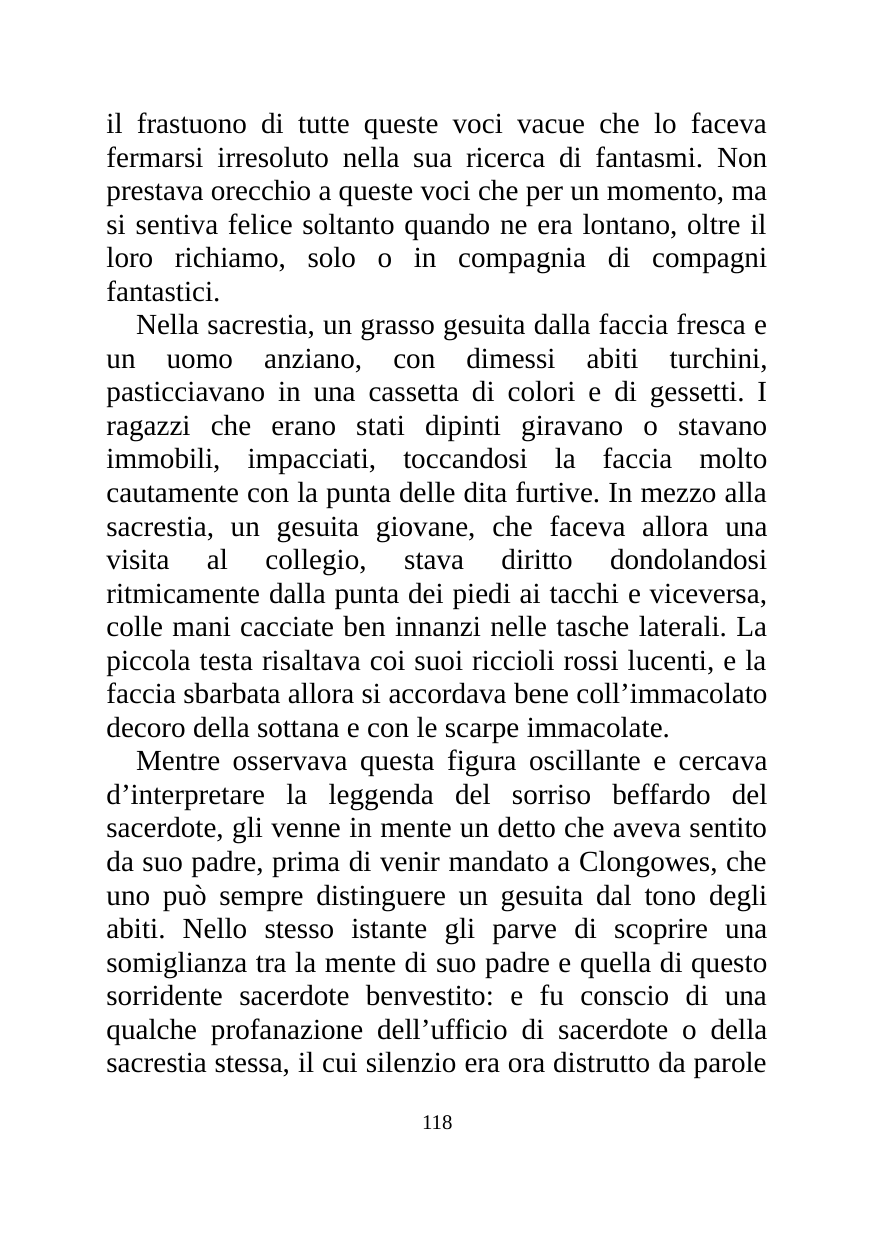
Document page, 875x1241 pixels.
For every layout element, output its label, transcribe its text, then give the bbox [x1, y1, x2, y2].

text il frastuono di tutte queste voci vacue che lo faceva fermarsi irresoluto nella sua ricerca di fantasmi. Non prestava orecchio a queste voci che per un momento, ma si sentiva felice soltanto quando ne era lontano, oltre il loro richiamo, solo o in compagnia di compagni fantastici. [106, 106, 768, 307]
text Mentre osservava questa figura oscillante e cercava d’interpretare la leggenda del sorriso beffardo del sacerdote, gli venne in mente un detto che aveva sentito da suo padre, prima di venir mandato a Clongowes, che uno può sempre distinguere un gesuita dal tono degli abiti. Nello stesso istante gli parve di scoprire una somiglianza tra la mente di suo padre e quella di questo sorridente sacerdote benvestito: e fu conscio di una qualche profanazione dell’ufficio di sacerdote o della sacrestia stessa, il cui silenzio era ora distrutto da parole [106, 743, 768, 1079]
text Nella sacrestia, un grasso gesuita dalla faccia fresca e un uomo anziano, con dimessi abiti turchini, pasticciavano in una cassetta di colori e di gessetti. I ragazzi che erano stati dipinti giravano o stavano immobili, impacciati, toccandosi la faccia molto cautamente con la punta delle dita furtive. In mezzo alla sacrestia, un gesuita giovane, che faceva allora una visita al collegio, stava diritto dondolandosi ritmicamente dalla punta dei piedi ai tacchi e viceversa, colle mani cacciate ben innanzi nelle tasche laterali. La piccola testa risaltava coi suoi riccioli rossi lucenti, e la faccia sbarbata allora si accordava bene coll’immacolato decoro della sottana e con le scarpe immacolate. [106, 307, 768, 743]
